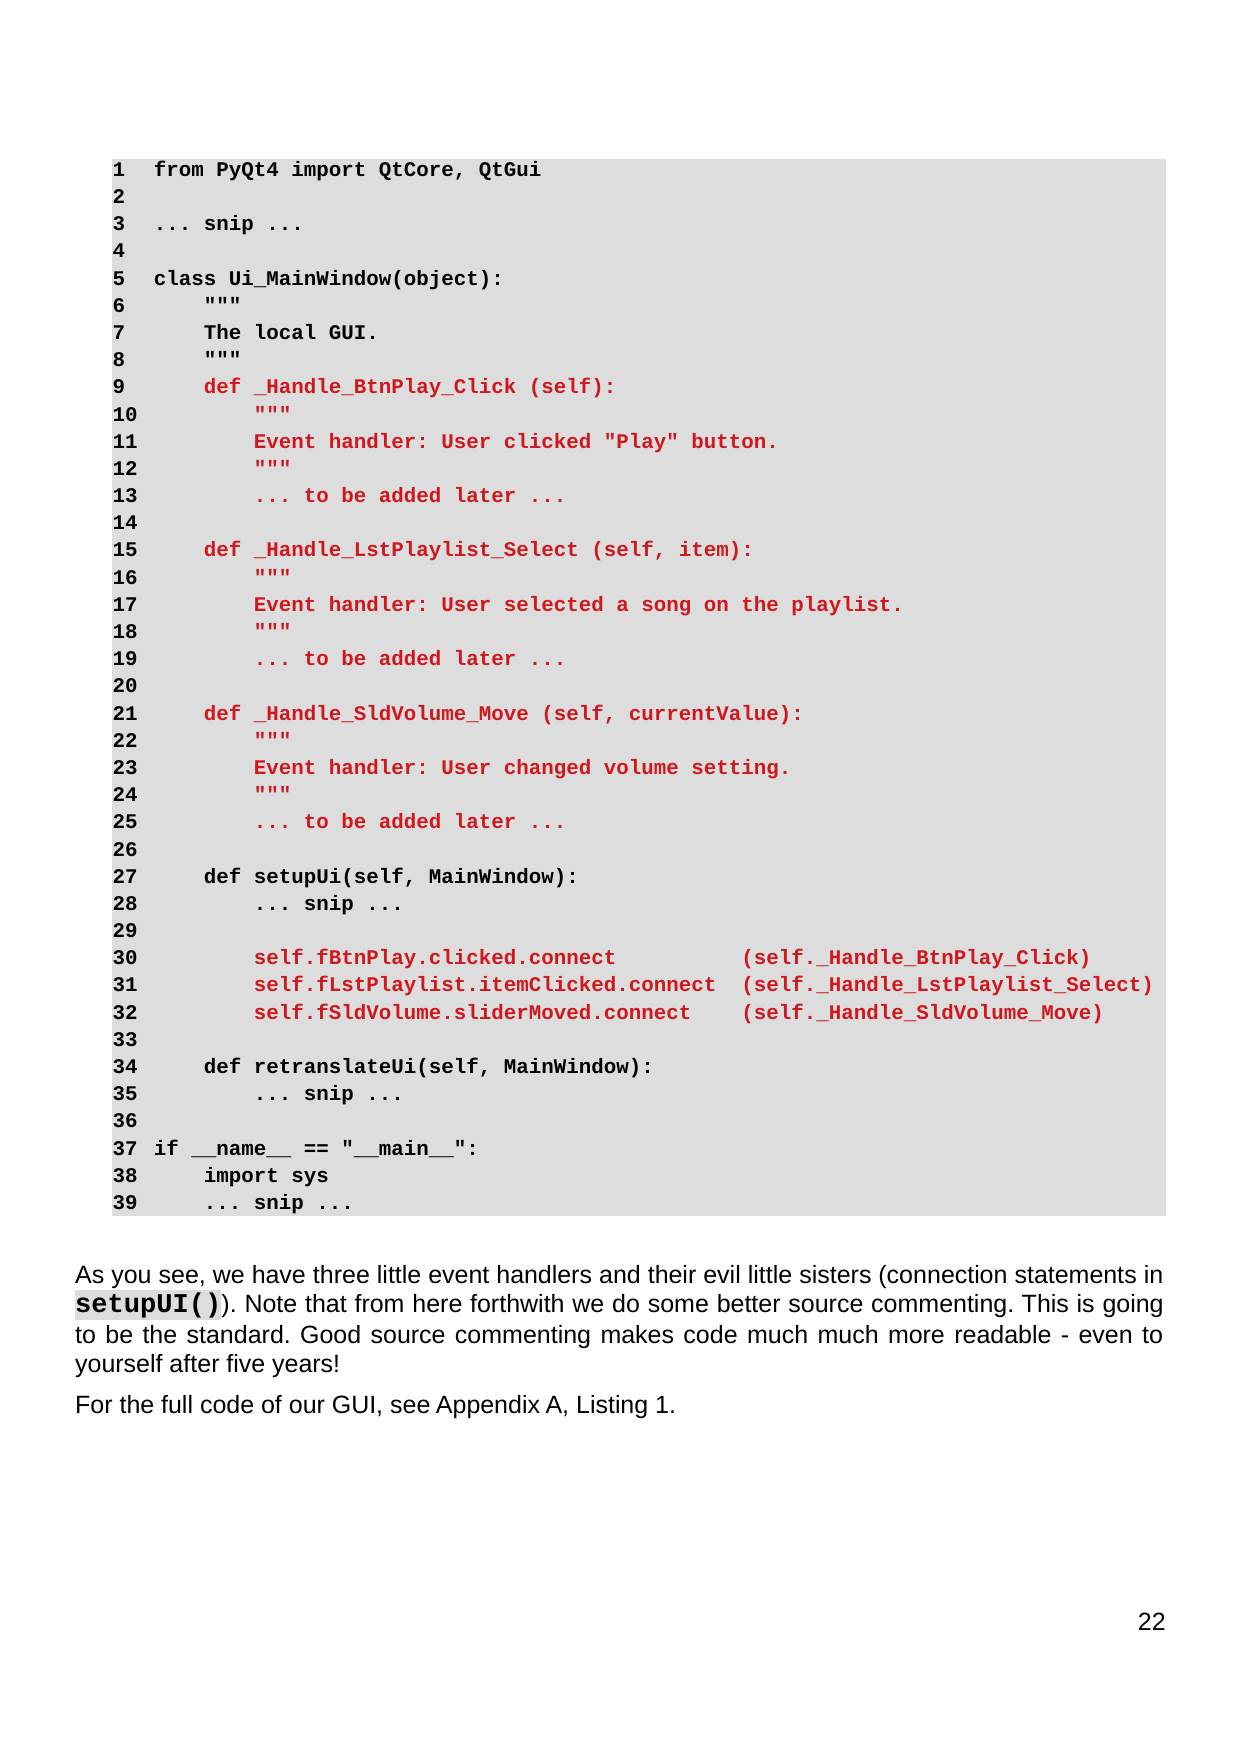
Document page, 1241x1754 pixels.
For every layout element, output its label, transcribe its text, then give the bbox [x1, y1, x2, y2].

list ... snip ... [112, 1192, 1166, 1216]
list def setupUi(self, MainWindow): [112, 866, 1166, 889]
list """ [112, 567, 1166, 590]
list """ [112, 295, 1166, 318]
list ... snip ... [112, 1083, 1166, 1107]
list def _Handle_SldVolume_Move (self, currentValue): [112, 703, 1166, 726]
list ... to be added later ... [112, 648, 1166, 672]
list import sys [112, 1165, 1166, 1188]
list The local GUI. [112, 322, 1166, 346]
list """ [112, 784, 1166, 808]
list """ [112, 730, 1166, 753]
list ... snip ... [112, 893, 1166, 917]
list self.fBtnPlay.clicked.connect (self._Handle_BtnPlay_Click) [112, 947, 1166, 971]
list ... to be added later ... [112, 811, 1166, 835]
list def _Handle_LstPlaylist_Select (self, item): [112, 539, 1166, 563]
list Event handler: User selected a song on the playlist. [112, 594, 1166, 617]
list """ [112, 458, 1166, 482]
list """ [112, 621, 1166, 645]
text For the full code of our GUI, see Appendix A, Listing 1. [75, 1390, 1166, 1418]
list self.fSldVolume.sliderMoved.connect (self._Handle_SldVolume_Move) [112, 1002, 1166, 1025]
list def retranslateUi(self, MainWindow): [112, 1056, 1166, 1080]
list class Ui_MainWindow(object): [112, 268, 1166, 291]
list ... to be added later ... [112, 485, 1166, 509]
list from PyQt4 import QtCore, QtGui [112, 159, 1166, 182]
list def _Handle_BtnPlay_Click (self): [112, 376, 1166, 400]
list """ [112, 349, 1166, 373]
list self.fLstPlaylist.itemClicked.connect (self._Handle_LstPlaylist_Select) [112, 974, 1166, 998]
list Event handler: User changed volume setting. [112, 757, 1166, 781]
text As you see, we have three little event handlers and their evil little sisters (connection statements in setupUI()). Note that from here forthwith we do some better source commenting. This is going to be the standard. Good source commenting makes code much much more readable - even to yourself after five years! [75, 1260, 1166, 1378]
list if __name__ == "__main__": [112, 1138, 1166, 1161]
list ... snip ... [112, 213, 1166, 237]
list Event handler: User clicked "Play" button. [112, 431, 1166, 454]
list """ [112, 403, 1166, 427]
